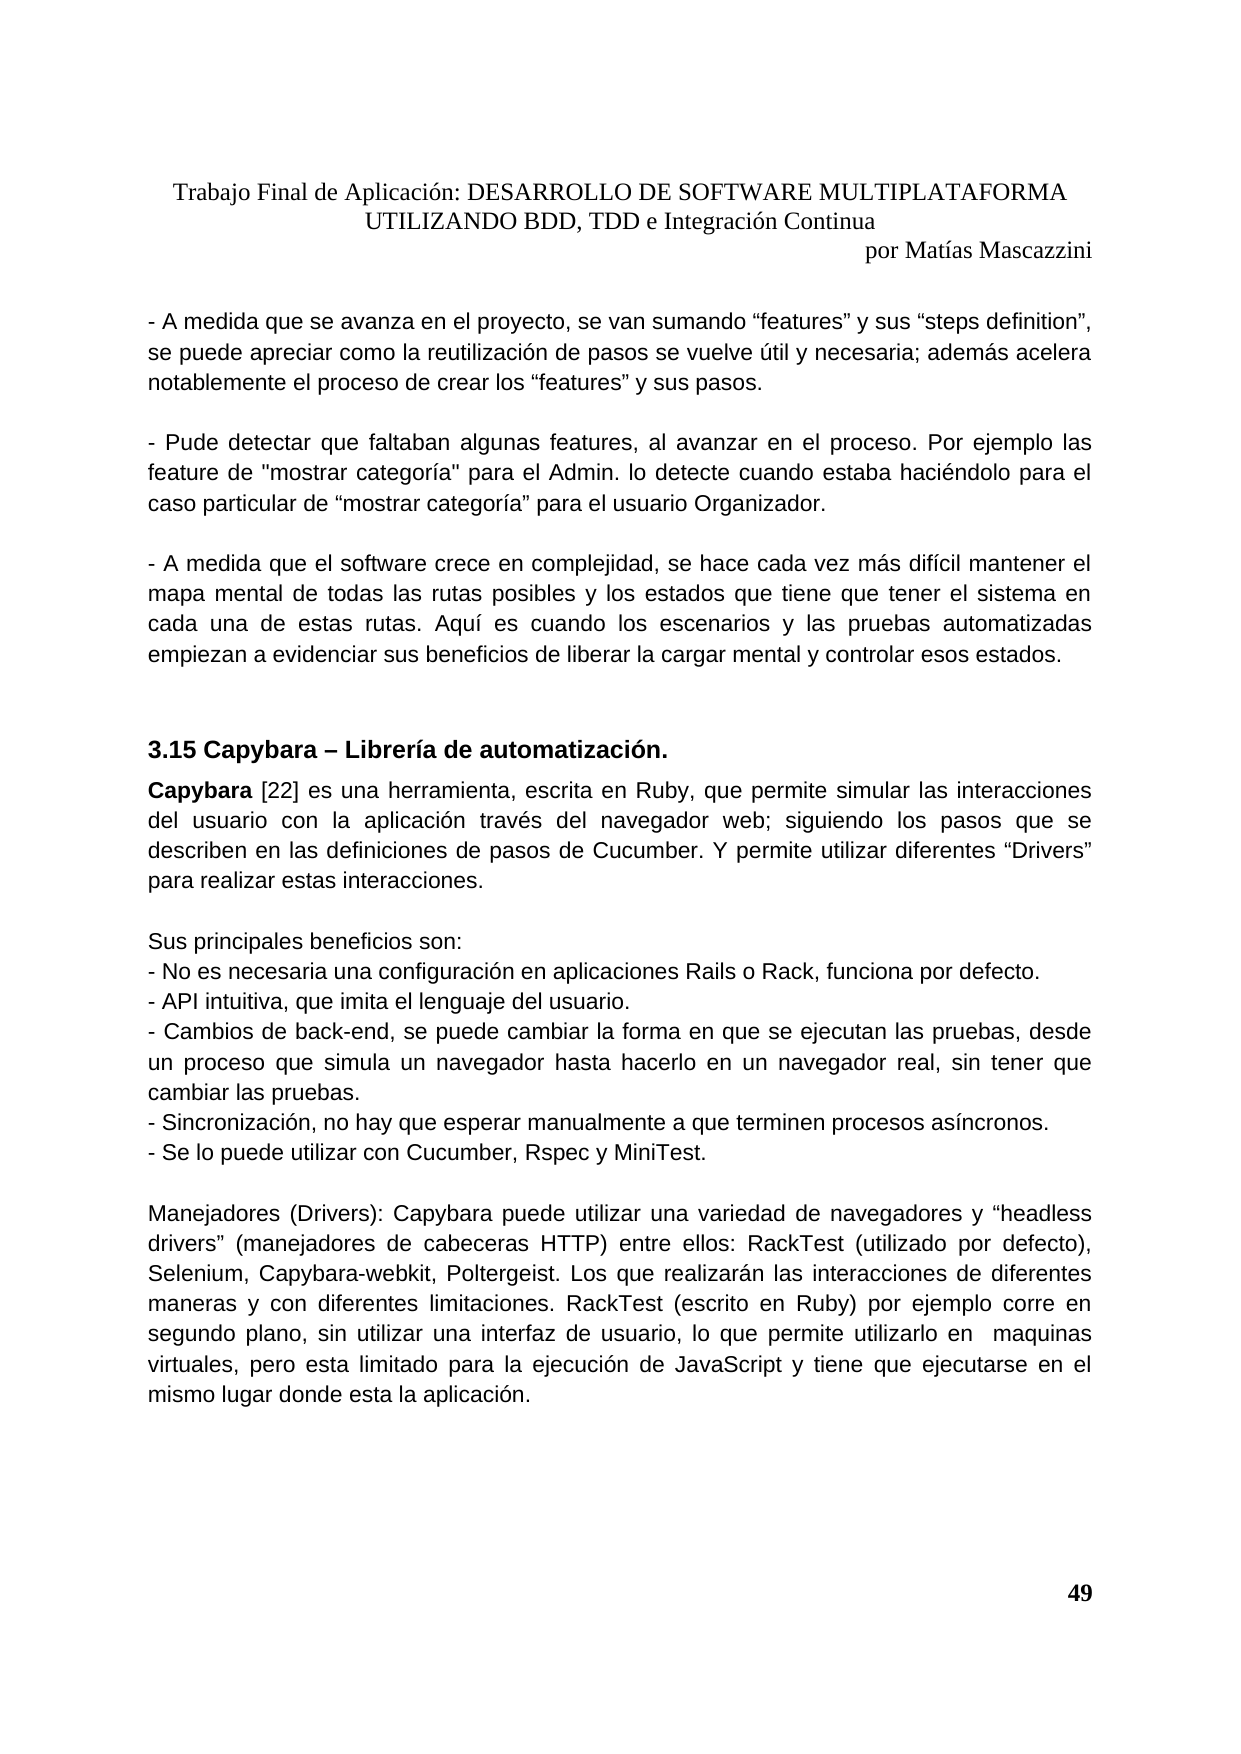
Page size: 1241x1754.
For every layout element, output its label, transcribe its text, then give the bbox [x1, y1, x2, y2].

text Sus principales beneficios son: [148, 928, 1093, 954]
text - Sincronización, no hay que esperar manualmente a que terminen procesos asíncronos. [148, 1109, 1093, 1135]
text - API intuitiva, que imita el lenguaje del usuario. [148, 988, 1093, 1014]
text Manejadores (Drivers): Capybara puede utilizar una variedad de navegadores y “headless drivers” (manejadores de cabeceras HTTP) entre ellos: RackTest (utilizado por defecto), Selenium, Capybara-webkit, Poltergeist. Los que realizarán las interacciones de diferentes maneras y con diferentes limitaciones. RackTest (escrito en Ruby) por ejemplo corre en segundo plano, sin utilizar una interfaz de usuario, lo que permite utilizarlo en maquinas virtuales, pero esta limitado para la ejecución de JavaScript y tiene que ejecutarse en el mismo lugar donde esta la aplicación. [148, 1199, 1093, 1407]
text - A medida que el software crece en complejidad, se hace cada vez más difícil mantener el mapa mental de todas las rutas posibles y los estados que tiene que tener el sistema en cada una de estas rutas. Aquí es cuando los escenarios y las pruebas automatizadas empiezan a evidenciar sus beneficios de liberar la cargar mental y controlar esos estados. [148, 550, 1093, 667]
text - Se lo puede utilizar con Cucumber, Rspec y MiniTest. [148, 1139, 1093, 1165]
text Capybara [22] es una herramienta, escrita en Ruby, que permite simular las interacciones del usuario con la aplicación través del navegador web; siguiendo los pasos que se describen en las definiciones de pasos de Cucumber. Y permite utilizar diferentes “Drivers” para realizar estas interacciones. [148, 777, 1093, 893]
text - A medida que se avanza en el proyecto, se van sumando “features” y sus “steps definition”, se puede apreciar como la reutilización de pasos se vuelve útil y necesaria; además acelera notablemente el proceso de crear los “features” y sus pasos. [148, 308, 1093, 395]
text - Pude detectar que faltaban algunas features, al avanzar en el proceso. Por ejemplo las feature de "mostrar categoría" para el Admin. lo detecte cuando estaba haciéndolo para el caso particular de “mostrar categoría” para el usuario Organizador. [148, 429, 1093, 516]
text - Cambios de back-end, se puede cambiar la forma en que se ejecutan las pruebas, desde un proceso que simula un navegador hasta hacerlo en un navegador real, sin tener que cambiar las pruebas. [148, 1018, 1093, 1105]
text - No es necesaria una configuración en aplicaciones Rails o Rack, funciona por defecto. [148, 958, 1093, 984]
subtitle 3.15 Capybara – Librería de automatización. [148, 735, 1093, 764]
